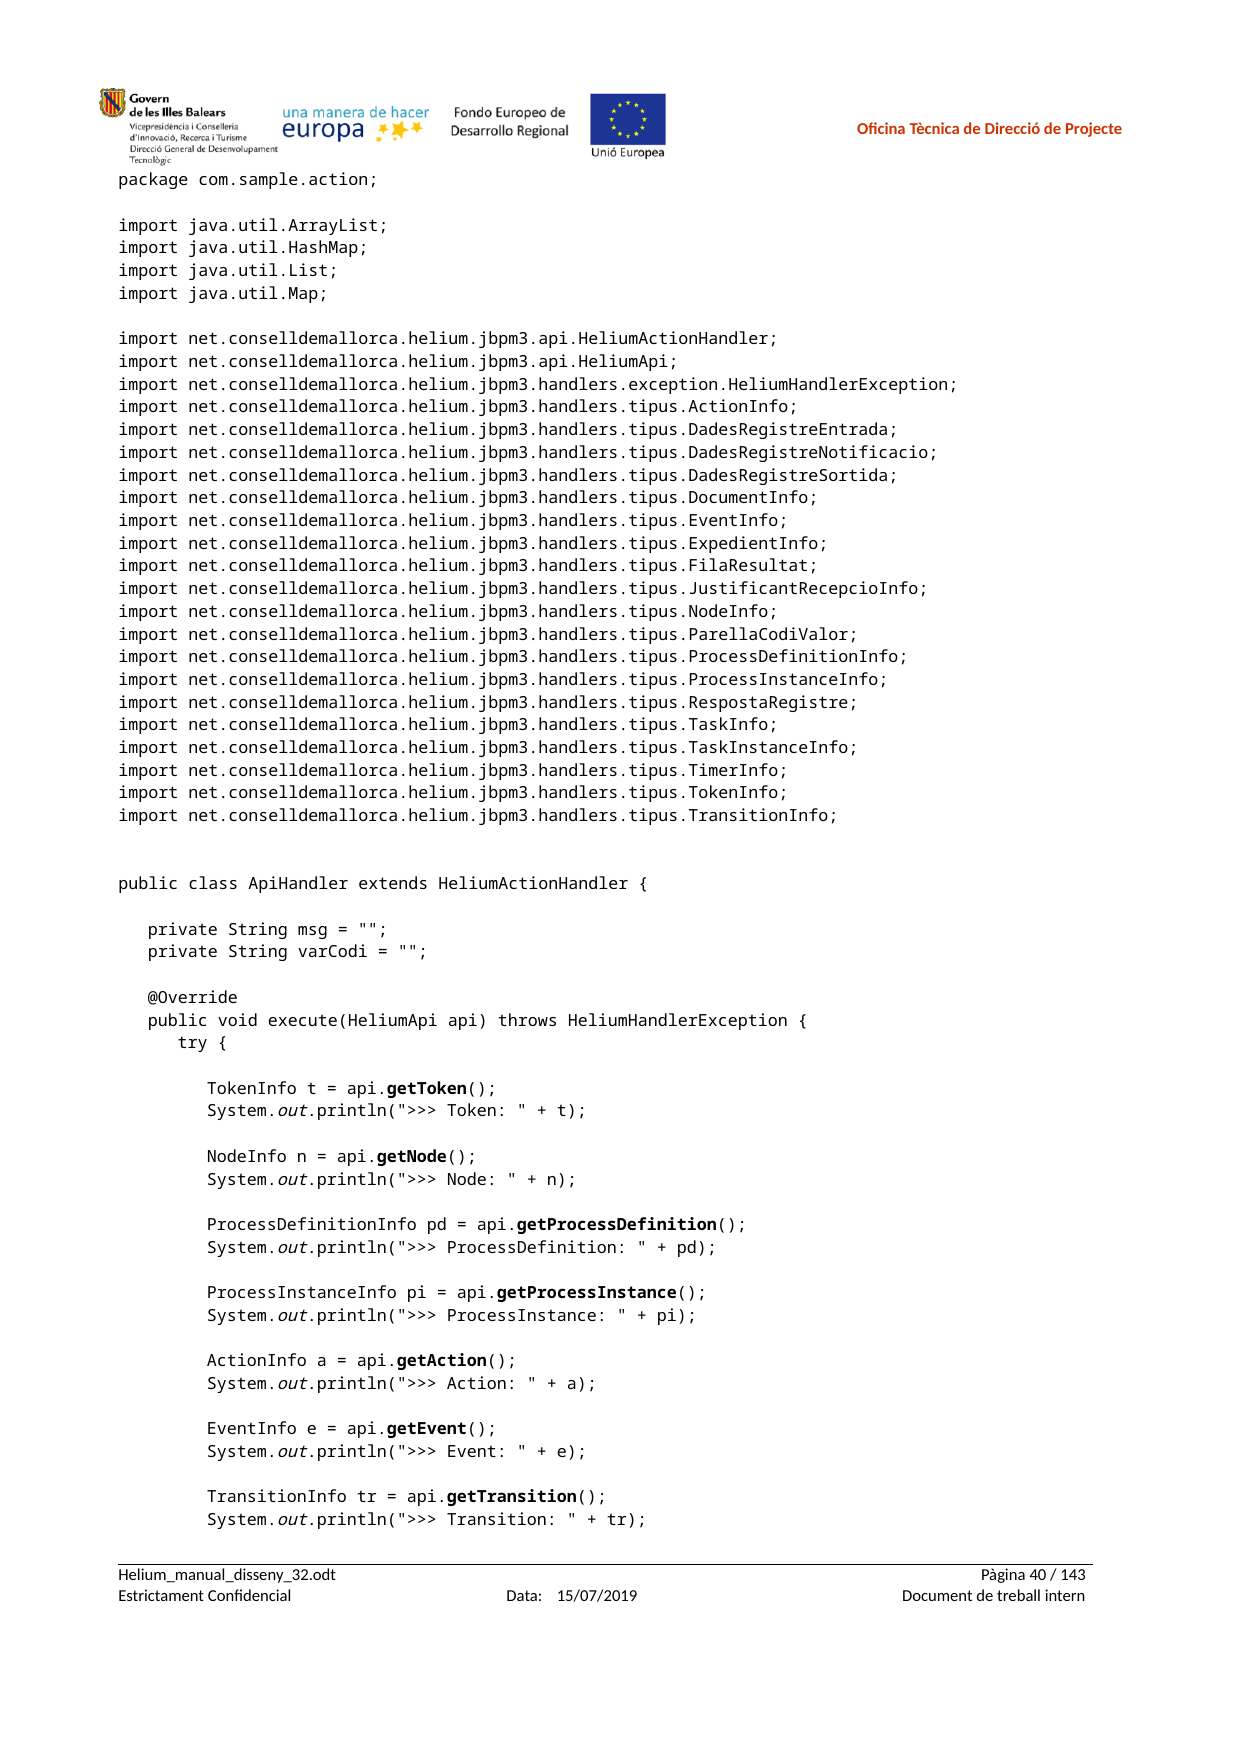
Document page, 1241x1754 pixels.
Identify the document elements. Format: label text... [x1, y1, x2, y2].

text import net.conselldemallorca.helium.jbpm3.handlers.tipus.NodeInfo; [118, 599, 1122, 622]
text System.out.println(">>> ProcessDefinition: " + pd); [118, 1235, 1122, 1258]
text System.out.println(">>> Action: " + a); [118, 1371, 1122, 1394]
text import java.util.Map; [118, 281, 1122, 304]
text import net.conselldemallorca.helium.jbpm3.handlers.tipus.ParellaCodiValor; [118, 622, 1122, 645]
text ProcessDefinitionInfo pd = api.getProcessDefinition(); [118, 1212, 1122, 1235]
text System.out.println(">>> Event: " + e); [118, 1439, 1122, 1462]
text public void execute(HeliumApi api) throws HeliumHandlerException { [118, 1008, 1122, 1031]
text import net.conselldemallorca.helium.jbpm3.handlers.tipus.TimerInfo; [118, 758, 1122, 781]
text System.out.println(">>> Token: " + t); [118, 1099, 1122, 1122]
text try { [118, 1031, 1122, 1053]
text import net.conselldemallorca.helium.jbpm3.handlers.tipus.FilaResultat; [118, 554, 1122, 577]
text import net.conselldemallorca.helium.jbpm3.handlers.tipus.ExpedientInfo; [118, 531, 1122, 554]
text System.out.println(">>> ProcessInstance: " + pi); [118, 1303, 1122, 1326]
text ActionInfo a = api.getAction(); [118, 1349, 1122, 1371]
text import net.conselldemallorca.helium.jbpm3.handlers.tipus.TaskInfo; [118, 713, 1122, 736]
text import net.conselldemallorca.helium.jbpm3.handlers.tipus.DadesRegistreEntrada; [118, 418, 1122, 440]
text import net.conselldemallorca.helium.jbpm3.handlers.tipus.DadesRegistreSortida; [118, 463, 1122, 486]
text TokenInfo t = api.getToken(); [118, 1076, 1122, 1099]
text import net.conselldemallorca.helium.jbpm3.handlers.exception.HeliumHandlerException; [118, 372, 1122, 395]
text import net.conselldemallorca.helium.jbpm3.handlers.tipus.ProcessDefinitionInfo; [118, 645, 1122, 667]
picture [99, 87, 668, 166]
text import net.conselldemallorca.helium.jbpm3.handlers.tipus.TransitionInfo; [118, 804, 1122, 826]
text import net.conselldemallorca.helium.jbpm3.api.HeliumActionHandler; [118, 327, 1122, 349]
text EventInfo e = api.getEvent(); [118, 1417, 1122, 1439]
text import net.conselldemallorca.helium.jbpm3.handlers.tipus.ProcessInstanceInfo; [118, 667, 1122, 690]
text import net.conselldemallorca.helium.jbpm3.handlers.tipus.ActionInfo; [118, 395, 1122, 418]
text @Override [118, 985, 1122, 1008]
text import net.conselldemallorca.helium.jbpm3.api.HeliumApi; [118, 349, 1122, 372]
text public class ApiHandler extends HeliumActionHandler { [118, 872, 1122, 894]
text package com.sample.action; [118, 168, 1122, 191]
text import net.conselldemallorca.helium.jbpm3.handlers.tipus.RespostaRegistre; [118, 690, 1122, 713]
text TransitionInfo tr = api.getTransition(); [118, 1485, 1122, 1508]
text import java.util.HashMap; [118, 236, 1122, 259]
text import net.conselldemallorca.helium.jbpm3.handlers.tipus.TokenInfo; [118, 781, 1122, 804]
text private String msg = ""; [118, 917, 1122, 940]
text import net.conselldemallorca.helium.jbpm3.handlers.tipus.JustificantRecepcioInfo; [118, 577, 1122, 599]
text import net.conselldemallorca.helium.jbpm3.handlers.tipus.TaskInstanceInfo; [118, 736, 1122, 758]
text private String varCodi = ""; [118, 940, 1122, 963]
text NodeInfo n = api.getNode(); [118, 1144, 1122, 1167]
text import java.util.ArrayList; [118, 213, 1122, 236]
text System.out.println(">>> Transition: " + tr); [118, 1508, 1122, 1530]
text import net.conselldemallorca.helium.jbpm3.handlers.tipus.DocumentInfo; [118, 486, 1122, 508]
text System.out.println(">>> Node: " + n); [118, 1167, 1122, 1190]
text ProcessInstanceInfo pi = api.getProcessInstance(); [118, 1281, 1122, 1303]
text import java.util.List; [118, 259, 1122, 281]
text import net.conselldemallorca.helium.jbpm3.handlers.tipus.DadesRegistreNotificacio; [118, 440, 1122, 463]
text import net.conselldemallorca.helium.jbpm3.handlers.tipus.EventInfo; [118, 508, 1122, 531]
